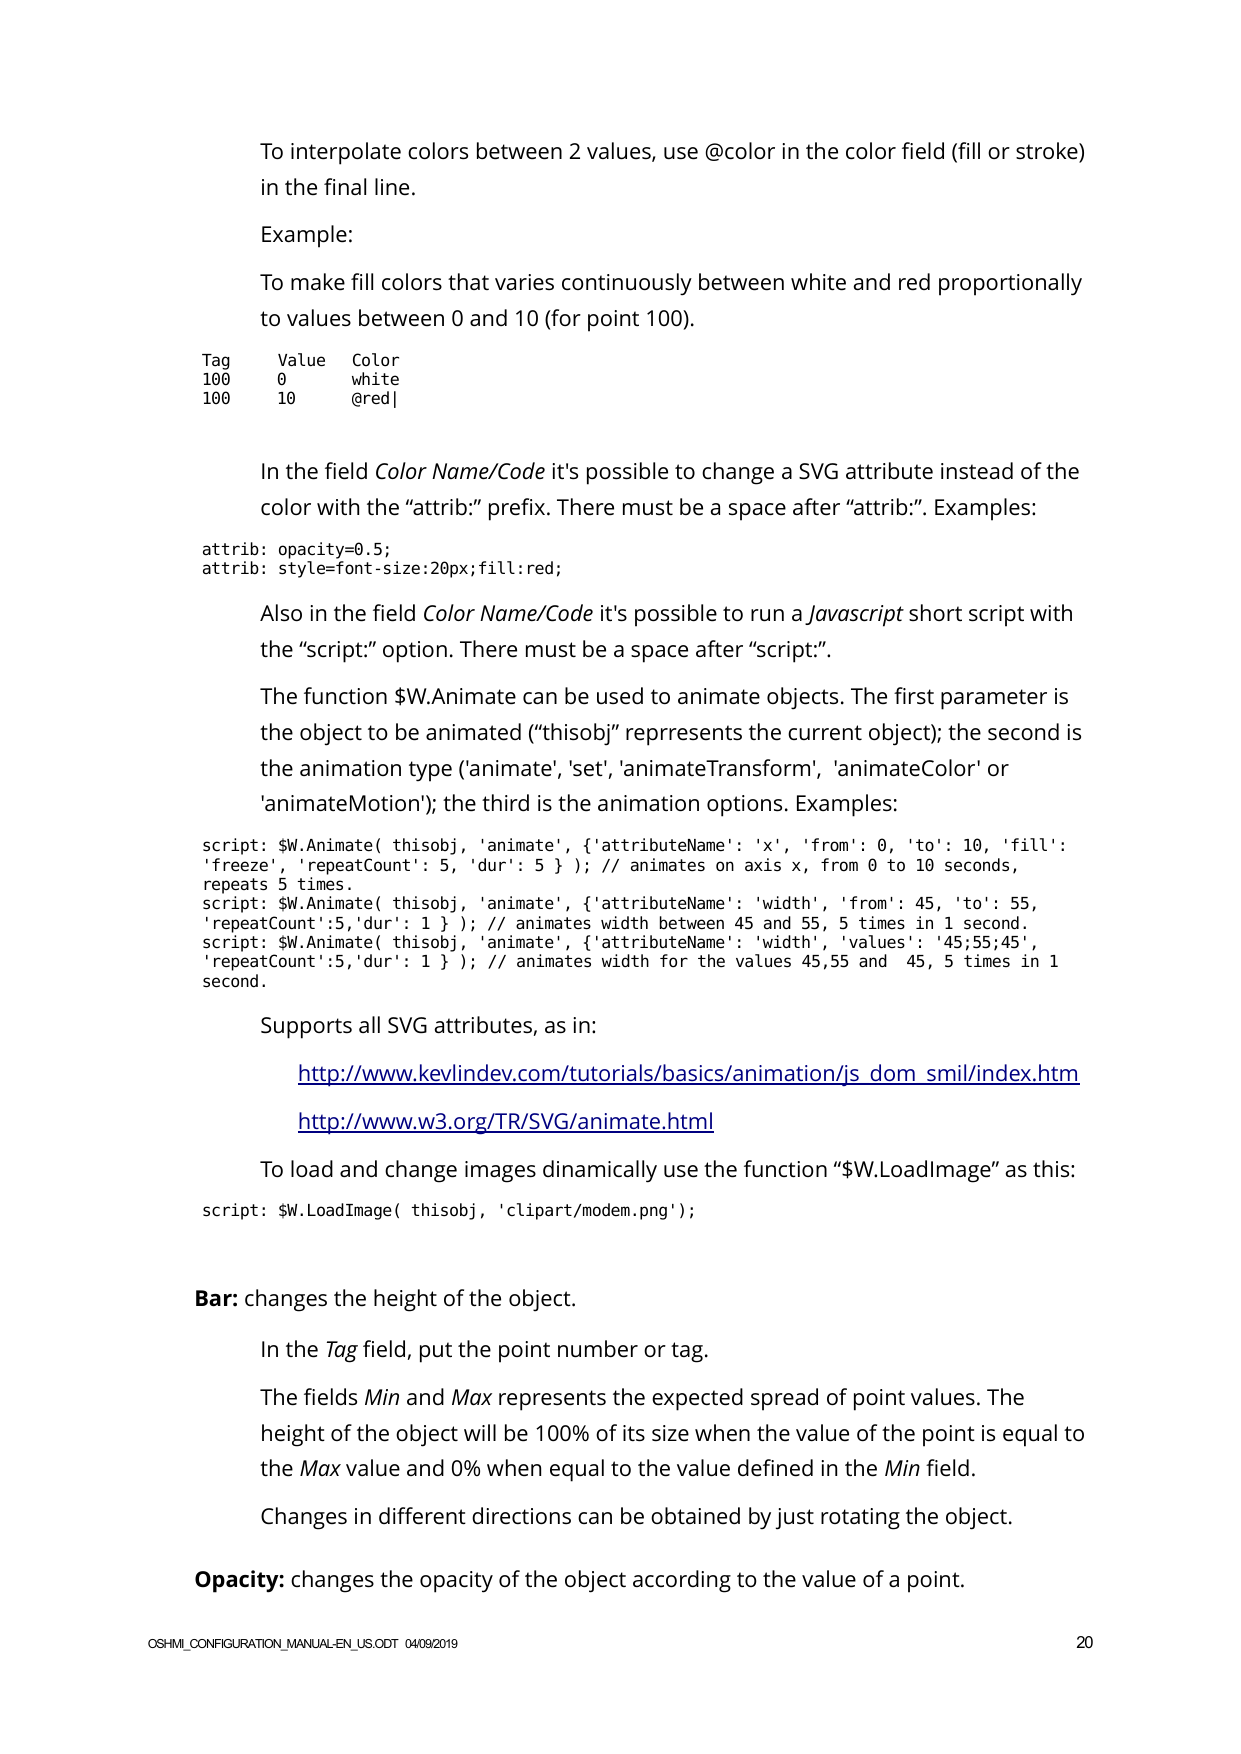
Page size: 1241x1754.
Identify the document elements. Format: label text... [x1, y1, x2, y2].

text script: $W.Animate( thisobj, 'animate', {'attributeName': 'width', 'from': 45, 'to': 55, 'repeatCount':5,'dur': 1 } ); // animates width between 45 and 55, 5 times in 1 second. [202, 894, 1093, 933]
text attrib: opacity=0.5; [202, 540, 1093, 559]
text Opacity: changes the opacity of the object according to the value of a point. [194, 1564, 1093, 1593]
text The function $W.Animate can be used to animate objects. The first parameter is the object to be animated (“thisobj” reprresents the current object); the second is the animation type ('animate', 'set', 'animateTransform', 'animateColor' or 'animateMotion'); the third is the animation options. Examples: [260, 681, 1093, 818]
text In the Tag field, put the point number or tag. [260, 1334, 1093, 1364]
text http://www.kevlindev.com/tutorials/basics/animation/js_dom_smil/index.htm [298, 1058, 1093, 1088]
text script: $W.Animate( thisobj, 'animate', {'attributeName': 'x', 'from': 0, 'to': 10, 'fill': 'freeze', 'repeatCount': 5, 'dur': 5 } ); // animates on axis x, from 0 to 10 seconds, repeats 5 times. [202, 836, 1093, 894]
text In the field Color Name/Code it's possible to change a SVG attribute instead of the color with the “attrib:” prefix. There must be a space after “attrib:”. Examples: [260, 456, 1093, 522]
text 100 10 @red| [202, 389, 1093, 408]
text script: $W.Animate( thisobj, 'animate', {'attributeName': 'width', 'values': '45;55;45', 'repeatCount':5,'dur': 1 } ); // animates width for the values 45,55 and 45, 5 times in 1 second. [202, 933, 1093, 991]
text script: $W.LoadImage( thisobj, 'clipart/modem.png'); [202, 1201, 1093, 1221]
text To load and change images dinamically use the function “$W.LoadImage” as this: [260, 1154, 1093, 1183]
text Tag Value Color [202, 350, 1093, 370]
text To interpolate colors between 2 values, use @color in the color field (fill or stroke) in the final line. [260, 136, 1093, 201]
text To make fill colors that varies continuously between white and red proportionally to values between 0 and 10 (for point 100). [260, 267, 1093, 332]
text http://www.w3.org/TR/SVG/animate.html [298, 1106, 1093, 1136]
text The fields Min and Max represents the expected spread of point values. The height of the object will be 100% of its size when the value of the point is equal to the Max value and 0% when equal to the value defined in the Min field. [260, 1382, 1093, 1483]
text Supports all SVG attributes, as in: [260, 1011, 1093, 1040]
text 100 0 white [202, 370, 1093, 389]
text Bar: changes the height of the object. [194, 1283, 1093, 1313]
text attrib: style=font-size:20px;fill:red; [202, 559, 1093, 578]
text Changes in different directions can be obtained by just rotating the object. [260, 1501, 1093, 1531]
text Example: [260, 219, 1093, 249]
text Also in the field Color Name/Code it's possible to run a Javascript short script with the “script:” option. There must be a space after “script:”. [260, 598, 1093, 663]
